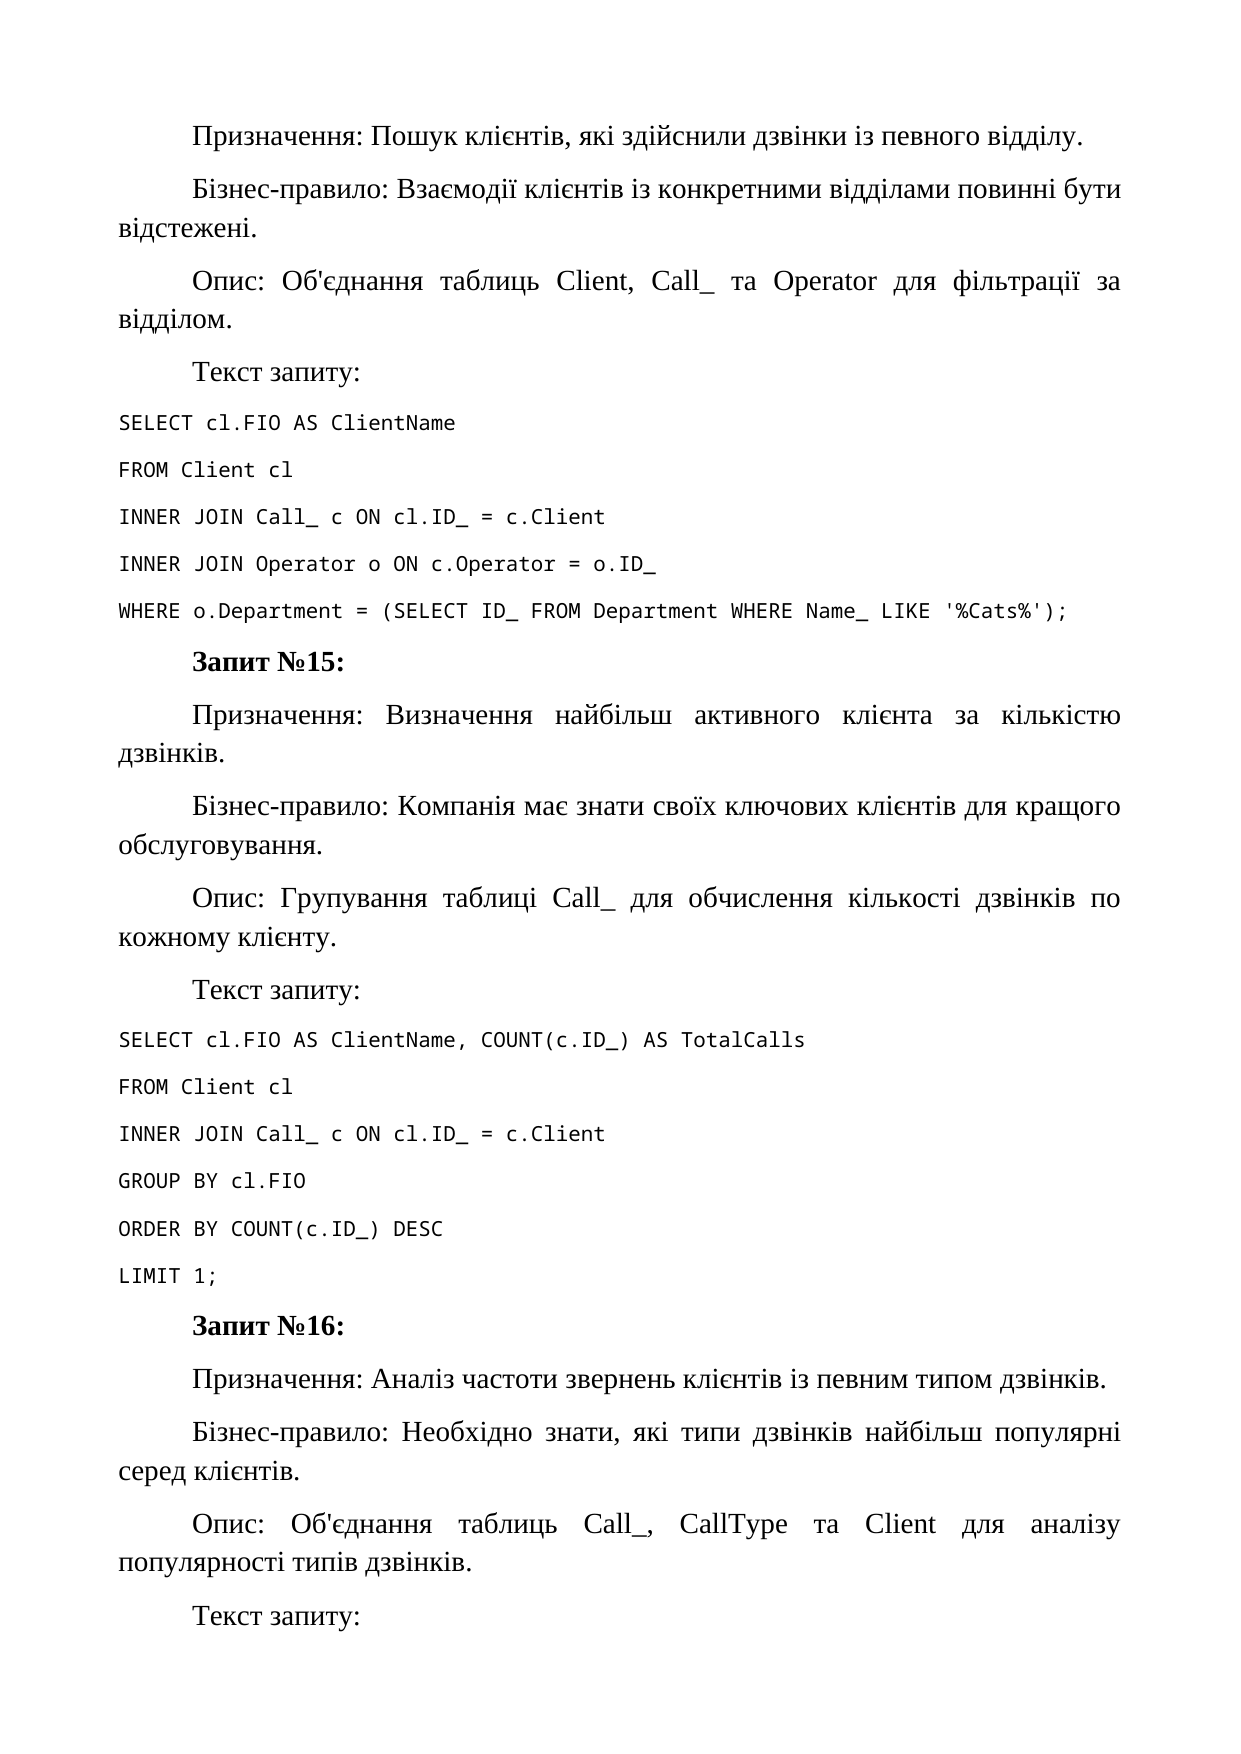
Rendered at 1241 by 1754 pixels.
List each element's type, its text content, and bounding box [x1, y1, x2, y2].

text Запит №15: [118, 644, 1122, 677]
text Призначення: Пошук клієнтів, які здійснили дзвінки із певного відділу. [118, 118, 1122, 152]
text Опис: Об'єднання таблиць Call_, CallType та Client для аналізу популярності типів дзвінків. [118, 1506, 1122, 1578]
text LIMIT 1; [118, 1261, 1122, 1289]
text Опис: Об'єднання таблиць Client, Call_ та Operator для фільтрації за відділом. [118, 263, 1122, 335]
text INNER JOIN Operator o ON c.Operator = o.ID_ [118, 549, 1122, 578]
text WHERE o.Department = (SELECT ID_ FROM Department WHERE Name_ LIKE '%Cats%'); [118, 596, 1122, 625]
text Призначення: Визначення найбільш активного клієнта за кількістю дзвінків. [118, 697, 1122, 769]
text Текст запиту: [118, 972, 1122, 1005]
text FROM Client cl [118, 1072, 1122, 1101]
text Бізнес-правило: Компанія має знати своїх ключових клієнтів для кращого обслуговування. [118, 788, 1122, 861]
text Бізнес-правило: Необхідно знати, які типи дзвінків найбільш популярні серед клієнтів. [118, 1414, 1122, 1486]
text SELECT cl.FIO AS ClientName [118, 408, 1122, 436]
text FROM Client cl [118, 455, 1122, 483]
text Бізнес-правило: Взаємодії клієнтів із конкретними відділами повинні бути відстежені. [118, 171, 1122, 243]
text Текст запиту: [118, 354, 1122, 388]
text GROUP BY cl.FIO [118, 1166, 1122, 1195]
text INNER JOIN Call_ c ON cl.ID_ = c.Client [118, 502, 1122, 531]
text SELECT cl.FIO AS ClientName, COUNT(c.ID_) AS TotalCalls [118, 1025, 1122, 1053]
text Текст запиту: [118, 1598, 1122, 1631]
text Призначення: Аналіз частоти звернень клієнтів із певним типом дзвінків. [118, 1361, 1122, 1395]
text Запит №16: [118, 1308, 1122, 1342]
text ORDER BY COUNT(c.ID_) DESC [118, 1214, 1122, 1242]
text INNER JOIN Call_ c ON cl.ID_ = c.Client [118, 1119, 1122, 1148]
text Опис: Групування таблиці Call_ для обчислення кількості дзвінків по кожному клієнту. [118, 880, 1122, 952]
